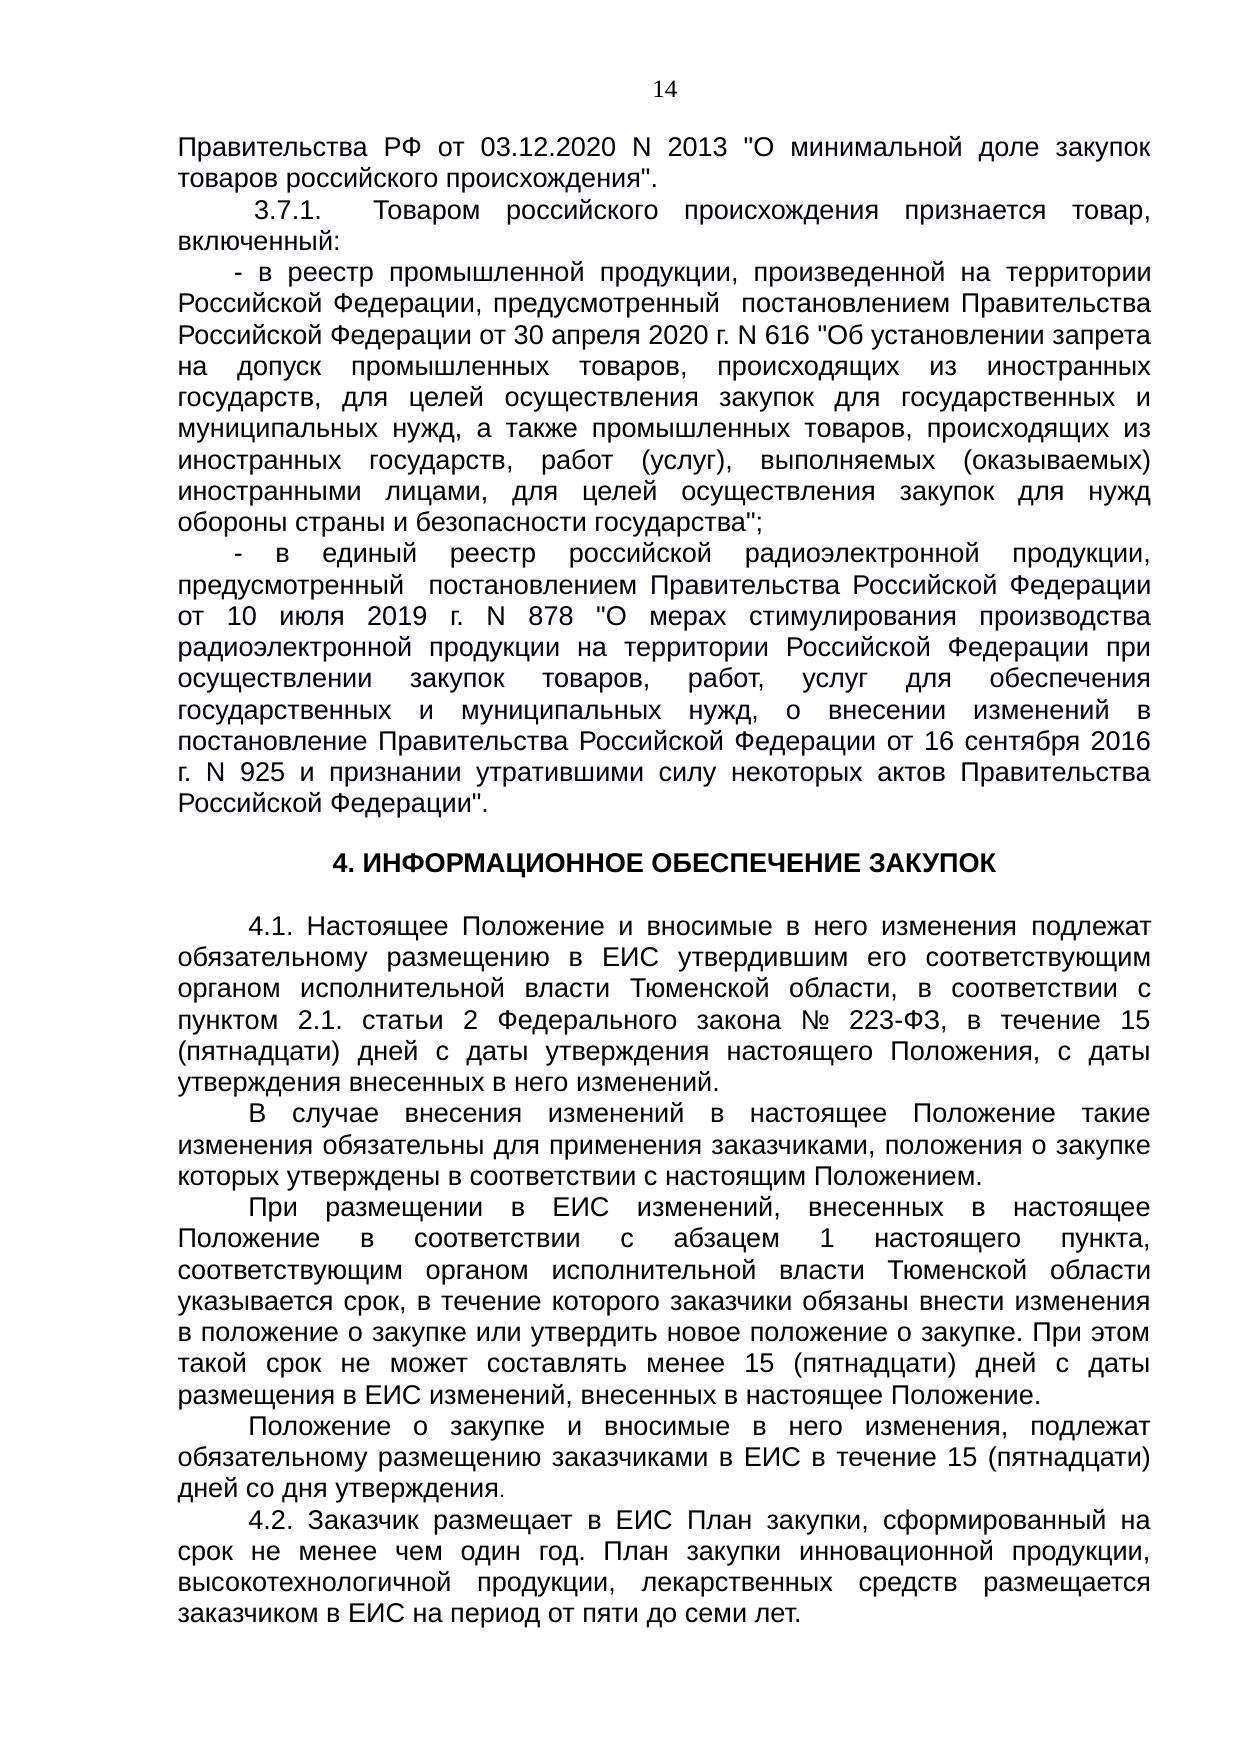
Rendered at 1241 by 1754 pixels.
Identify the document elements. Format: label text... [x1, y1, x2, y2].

text Правительства РФ от 03.12.2020 N 2013 "О минимальной доле закупок товаров российского происхождения". [177, 131, 1152, 194]
subtitle 4. ИНФОРМАЦИОННОЕ ОБЕСПЕЧЕНИЕ ЗАКУПОК [177, 847, 1152, 879]
text - в реестр промышленной продукции, произведенной на территории Российской Федерации, предусмотренный постановлением Правительства Российской Федерации от 30 апреля 2020 г. N 616 "Об установлении запрета на допуск промышленных товаров, происходящих из иностранных государств, для целей осуществления закупок для государственных и муниципальных нужд, а также промышленных товаров, происходящих из иностранных государств, работ (услуг), выполняемых (оказываемых) иностранными лицами, для целей осуществления закупок для нужд обороны страны и безопасности государства"; [177, 256, 1152, 537]
text 3.7.1. Товаром российского происхождения признается товар, включенный: [177, 194, 1152, 256]
text Положение о закупке и вносимые в него изменения, подлежат обязательному размещению заказчиками в ЕИС в течение 15 (пятнадцати) дней со дня утверждения. [177, 1410, 1152, 1504]
text 4.2. Заказчик размещает в ЕИС План закупки, сформированный на срок не менее чем один год. План закупки инновационной продукции, высокотехнологичной продукции, лекарственных средств размещается заказчиком в ЕИС на период от пяти до семи лет. [177, 1504, 1152, 1629]
text - в единый реестр российской радиоэлектронной продукции, предусмотренный постановлением Правительства Российской Федерации от 10 июля 2019 г. N 878 "О мерах стимулирования производства радиоэлектронной продукции на территории Российской Федерации при осуществлении закупок товаров, работ, услуг для обеспечения государственных и муниципальных нужд, о внесении изменений в постановление Правительства Российской Федерации от 16 сентября 2016 г. N 925 и признании утратившими силу некоторых актов Правительства Российской Федерации". [177, 537, 1152, 819]
text В случае внесения изменений в настоящее Положение такие изменения обязательны для применения заказчиками, положения о закупке которых утверждены в соответствии с настоящим Положением. [177, 1097, 1152, 1191]
text При размещении в ЕИС изменений, внесенных в настоящее Положение в соответствии с абзацем 1 настоящего пункта, соответствующим органом исполнительной власти Тюменской области указывается срок, в течение которого заказчики обязаны внести изменения в положение о закупке или утвердить новое положение о закупке. При этом такой срок не может составлять менее 15 (пятнадцати) дней с даты размещения в ЕИС изменений, внесенных в настоящее Положение. [177, 1191, 1152, 1410]
text 4.1. Настоящее Положение и вносимые в него изменения подлежат обязательному размещению в ЕИС утвердившим его соответствующим органом исполнительной власти Тюменской области, в соответствии с пунктом 2.1. статьи 2 Федерального закона № 223-ФЗ, в течение 15 (пятнадцати) дней с даты утверждения настоящего Положения, с даты утверждения внесенных в него изменений. [177, 910, 1152, 1097]
